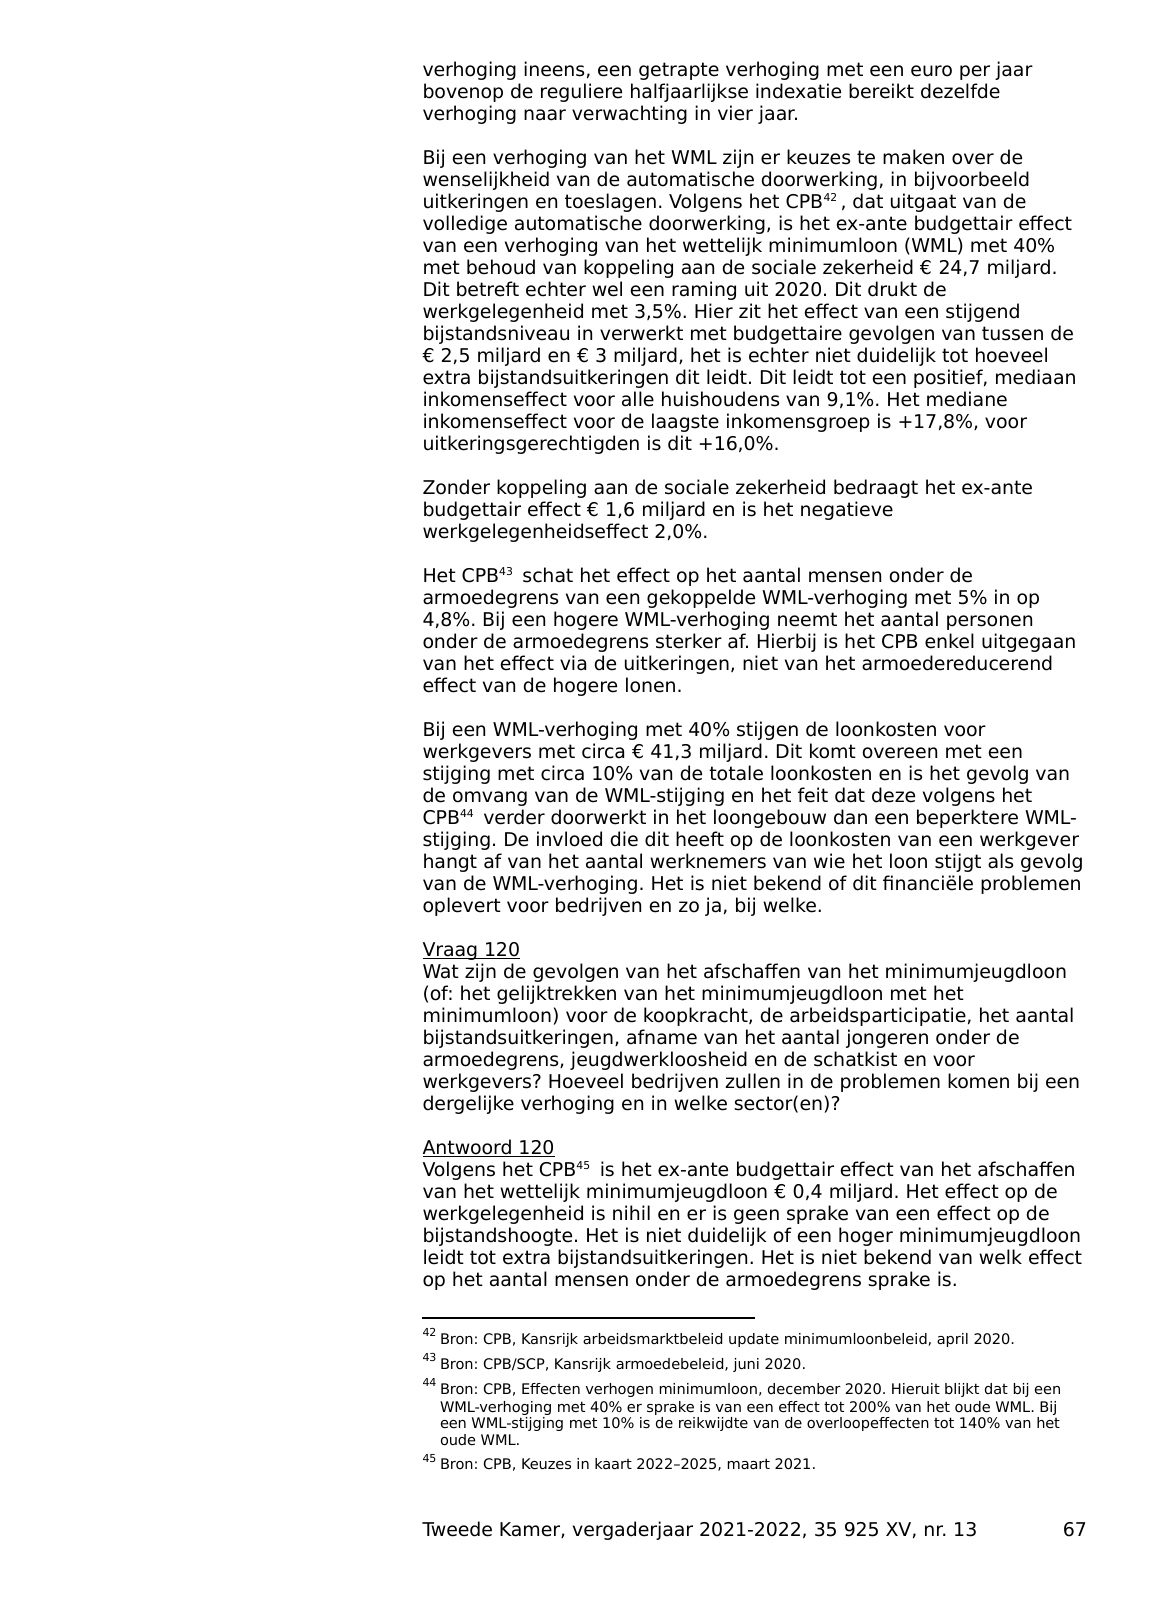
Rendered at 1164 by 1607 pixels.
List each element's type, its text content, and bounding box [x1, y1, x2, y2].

text Het CPB schat het effect op het aantal mensen onder de armoedegrens van een gekoppelde WML-verhoging met 5% in op 4,8%. Bij een hogere WML-verhoging neemt het aantal personen onder de armoedegrens sterker af. Hierbij is het CPB enkel uitgegaan van het effect via de uitkeringen, niet van het armoedereducerend effect van de hogere lonen. [422, 565, 1087, 697]
text Bron: CPB, Effecten verhogen minimumloon, december 2020. Hieruit blijkt dat bij een WML-verhoging met 40% er sprake is van een effect tot 200% van het oude WML. Bij een WML-stijging met 10% is de reikwijdte van de overloopeffecten tot 140% van het oude WML. [422, 1377, 1087, 1449]
text Volgens het CPB is het ex-ante budgettair effect van het afschaffen van het wettelijk minimumjeugdloon € 0,4 miljard. Het effect op de werkgelegenheid is nihil en er is geen sprake van een effect op de bijstandshoogte. Het is niet duidelijk of een hoger minimumjeugdloon leidt tot extra bijstandsuitkeringen. Het is niet bekend van welk effect op het aantal mensen onder de armoedegrens sprake is. [422, 1159, 1087, 1291]
text Wat zijn de gevolgen van het afschaffen van het minimumjeugdloon (of: het gelijktrekken van het minimumjeugdloon met het minimumloon) voor de koopkracht, de arbeidsparticipatie, het aantal bijstandsuitkeringen, afname van het aantal jongeren onder de armoedegrens, jeugdwerkloosheid en de schatkist en voor werkgevers? Hoeveel bedrijven zullen in de problemen komen bij een dergelijke verhoging en in welke sector(en)? [422, 961, 1087, 1115]
text Bron: CPB/SCP, Kansrijk armoedebeleid, juni 2020. [422, 1352, 1087, 1374]
text Bij een WML-verhoging met 40% stijgen de loonkosten voor werkgevers met circa € 41,3 miljard. Dit komt overeen met een stijging met circa 10% van de totale loonkosten en is het gevolg van de omvang van de WML-stijging en het feit dat deze volgens het CPB verder doorwerkt in het loongebouw dan een beperktere WML-stijging. De invloed die dit heeft op de loonkosten van een werkgever hangt af van het aantal werknemers van wie het loon stijgt als gevolg van de WML-verhoging. Het is niet bekend of dit financiële problemen oplevert voor bedrijven en zo ja, bij welke. [422, 719, 1087, 917]
subtitle Vraag 120 [422, 939, 1087, 961]
text Bron: CPB, Kansrijk arbeidsmarktbeleid update minimumloonbeleid, april 2020. [422, 1327, 1087, 1349]
text verhoging ineens, een getrapte verhoging met een euro per jaar bovenop de reguliere halfjaarlijkse indexatie bereikt dezelfde verhoging naar verwachting in vier jaar. [422, 59, 1087, 125]
subtitle Antwoord 120 [422, 1137, 1087, 1159]
text Zonder koppeling aan de sociale zekerheid bedraagt het ex-ante budgettair effect € 1,6 miljard en is het negatieve werkgelegenheidseffect 2,0%. [422, 477, 1087, 543]
text Bron: CPB, Keuzes in kaart 2022–2025, maart 2021. [422, 1452, 1087, 1474]
text Bij een verhoging van het WML zijn er keuzes te maken over de wenselijkheid van de automatische doorwerking, in bijvoorbeeld uitkeringen en toeslagen. Volgens het CPB, dat uitgaat van de volledige automatische doorwerking, is het ex-ante budgettair effect van een verhoging van het wettelijk minimumloon (WML) met 40% met behoud van koppeling aan de sociale zekerheid € 24,7 miljard. Dit betreft echter wel een raming uit 2020. Dit drukt de werkgelegenheid met 3,5%. Hier zit het effect van een stijgend bijstandsniveau in verwerkt met budgettaire gevolgen van tussen de € 2,5 miljard en € 3 miljard, het is echter niet duidelijk tot hoeveel extra bijstandsuitkeringen dit leidt. Dit leidt tot een positief, mediaan inkomenseffect voor alle huishoudens van 9,1%. Het mediane inkomenseffect voor de laagste inkomensgroep is +17,8%, voor uitkeringsgerechtigden is dit +16,0%. [422, 147, 1087, 455]
